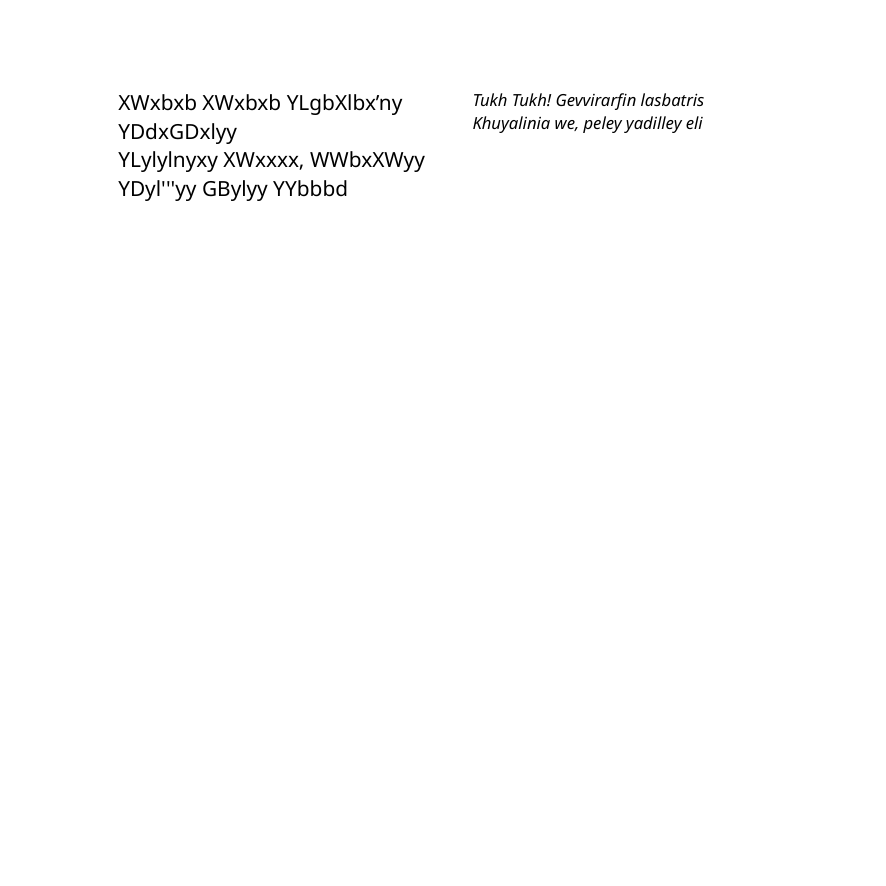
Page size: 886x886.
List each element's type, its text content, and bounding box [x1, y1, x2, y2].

table_header XWxbxb XWxbxb YLgbXlbx’ny YDdxGDxlyy YLylylnyxy XWxxxx, WWbxXWyy YDyl'''yy GBylyy YYbbbd [118, 89, 472, 202]
table_header Tukh Tukh! Gevvirarfin lasbatris Khuyalinia we, peley yadilley eli [472, 89, 827, 202]
